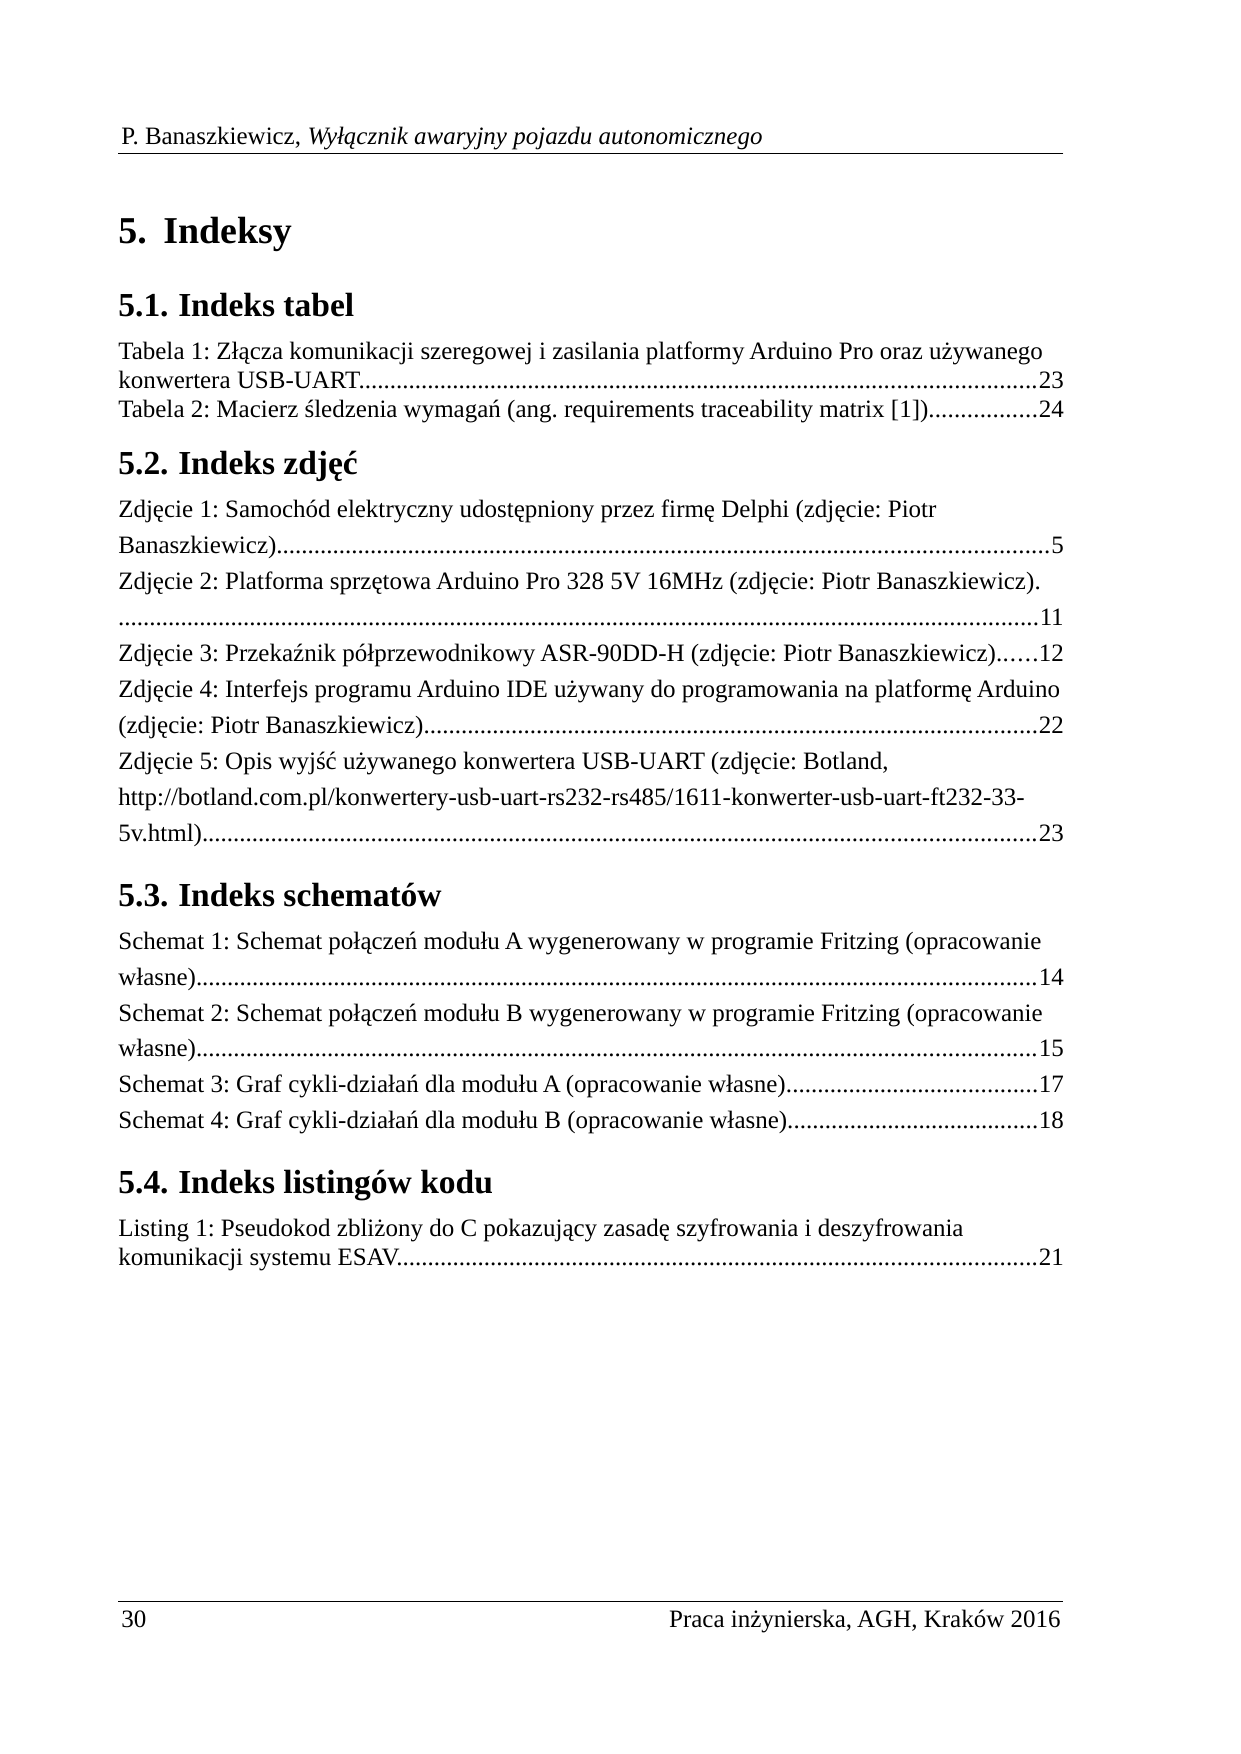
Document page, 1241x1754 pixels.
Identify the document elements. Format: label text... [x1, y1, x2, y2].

subtitle Indeks schematów [118, 874, 1063, 913]
text Schemat 3: Graf cykli-działań dla modułu A (opracowanie własne). 17 [118, 1069, 1063, 1098]
text Tabela 1: Złącza komunikacji szeregowej i zasilania platformy Arduino Pro oraz używanego konwertera USB-UART. 23 [118, 336, 1063, 394]
text Zdjęcie 5: Opis wyjść używanego konwertera USB-UART (zdjęcie: Botland, http://botland.com.pl/konwertery-usb-uart-rs232-rs485/1611-konwerter-usb-uart-ft232-33-5v.html). 23 [118, 746, 1063, 847]
text Schemat 4: Graf cykli-działań dla modułu B (opracowanie własne). 18 [118, 1105, 1063, 1134]
text Zdjęcie 2: Platforma sprzętowa Arduino Pro 328 5V 16MHz (zdjęcie: Piotr Banaszkiewicz). 11 [118, 566, 1063, 631]
text Zdjęcie 4: Interfejs programu Arduino IDE używany do programowania na platformę Arduino (zdjęcie: Piotr Banaszkiewicz). 22 [118, 674, 1063, 739]
subtitle Indeksy [118, 208, 1063, 252]
text Zdjęcie 1: Samochód elektryczny udostępniony przez firmę Delphi (zdjęcie: Piotr Banaszkiewicz). 5 [118, 494, 1063, 559]
text Schemat 1: Schemat połączeń modułu A wygenerowany w programie Fritzing (opracowanie własne). 14 [118, 926, 1063, 990]
subtitle Indeks listingów kodu [118, 1162, 1063, 1201]
text Zdjęcie 3: Przekaźnik półprzewodnikowy ASR-90DD-H (zdjęcie: Piotr Banaszkiewicz). 12 [118, 638, 1063, 667]
text Listing 1: Pseudokod zbliżony do C pokazujący zasadę szyfrowania i deszyfrowania komunikacji systemu ESAV. 21 [118, 1213, 1063, 1271]
subtitle Indeks tabel [118, 285, 1063, 324]
text Tabela 2: Macierz śledzenia wymagań (ang. requirements traceability matrix [1]). 24 [118, 394, 1063, 422]
subtitle Indeks zdjęć [118, 443, 1063, 482]
text Schemat 2: Schemat połączeń modułu B wygenerowany w programie Fritzing (opracowanie własne). 15 [118, 998, 1063, 1062]
